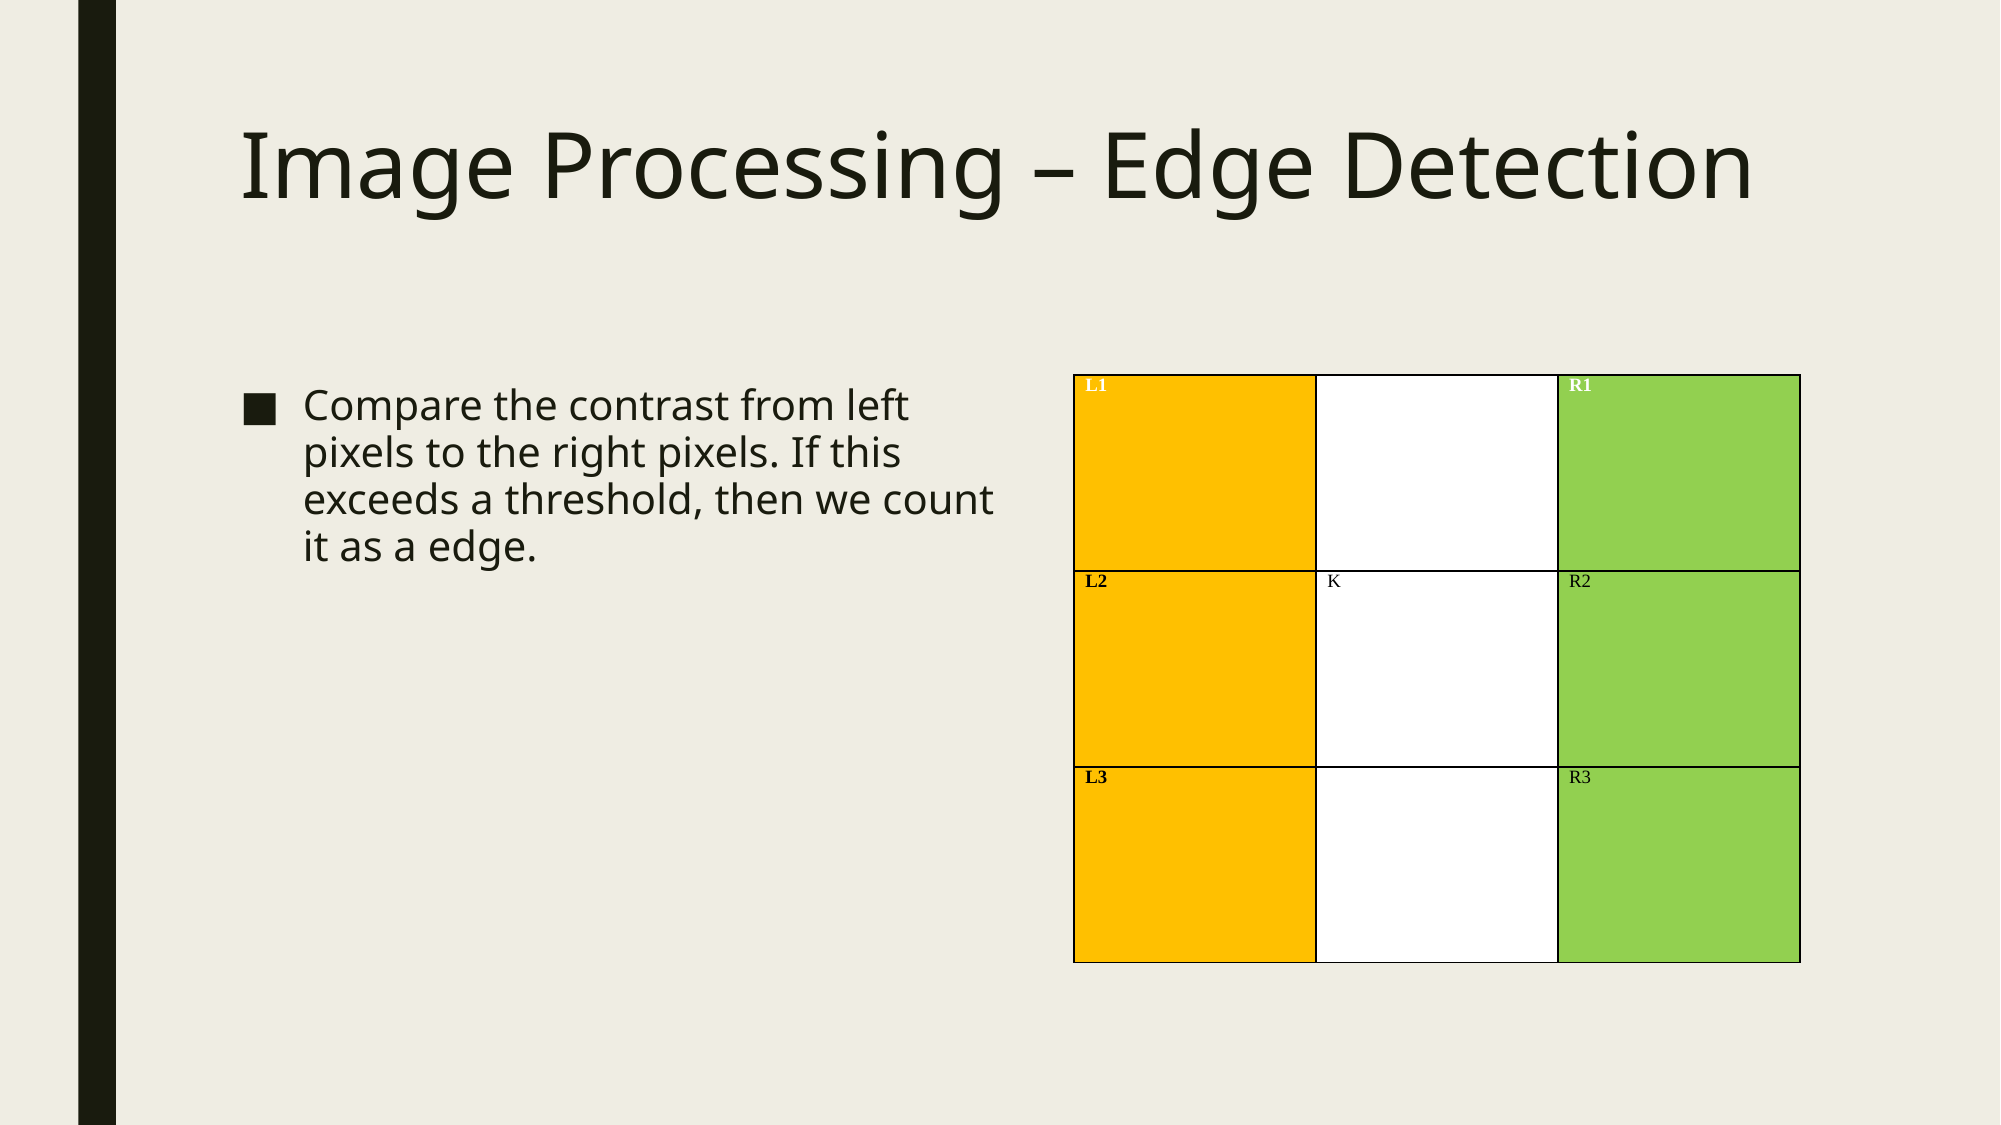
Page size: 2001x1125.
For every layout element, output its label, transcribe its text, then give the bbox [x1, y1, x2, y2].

list Compare the contrast from left pixels to the right pixels. If this exceeds a threshold, then we count it as a edge. [225, 375, 1027, 963]
table_header L1 [1075, 376, 1315, 570]
table_cell L2 [1075, 572, 1315, 766]
table_cell [1317, 768, 1557, 962]
table_cell R2 [1559, 572, 1799, 766]
title Image Processing – Edge Detection [225, 112, 1800, 357]
table_cell K [1317, 572, 1557, 766]
table_header [1317, 376, 1557, 570]
table_cell R3 [1559, 768, 1799, 962]
table_cell L3 [1075, 768, 1315, 962]
table_header R1 [1559, 376, 1799, 570]
